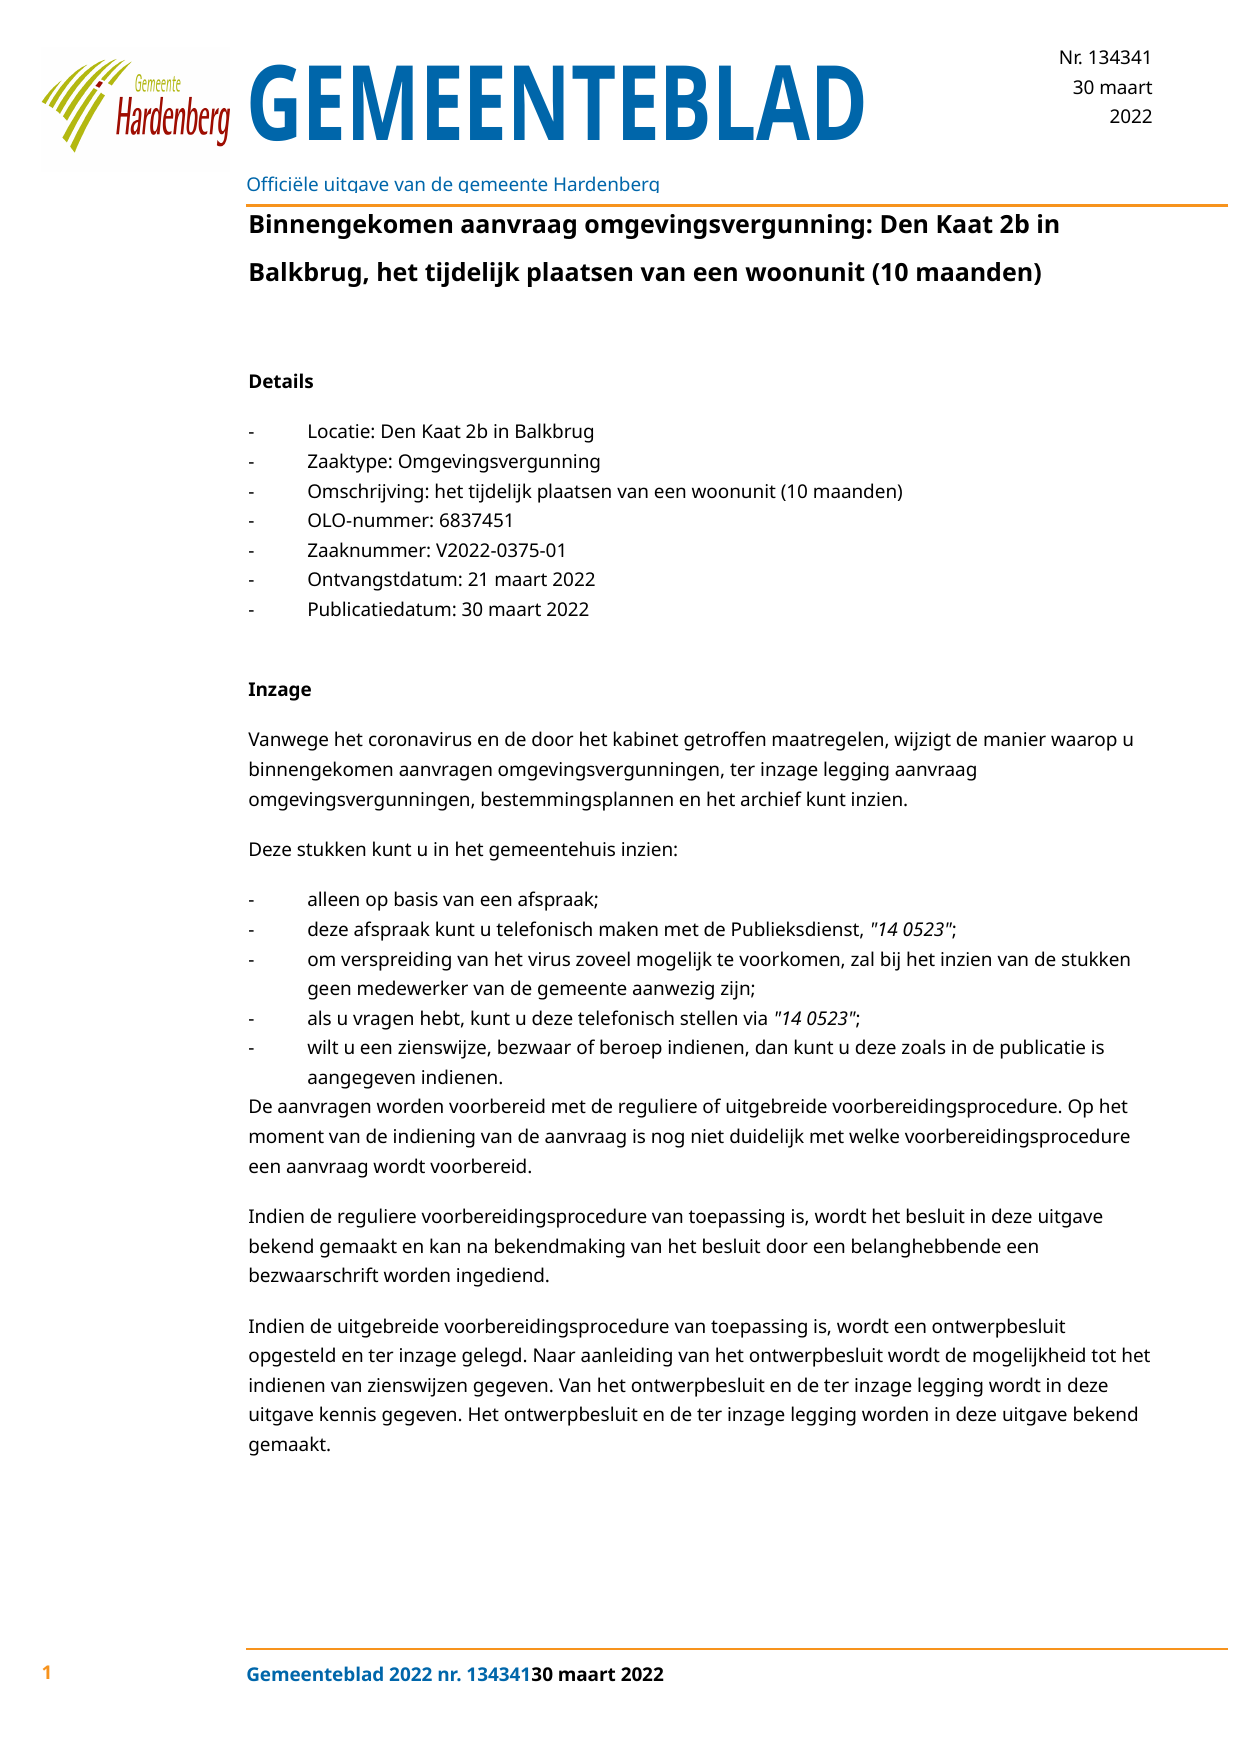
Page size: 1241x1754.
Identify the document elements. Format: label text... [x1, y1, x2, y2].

list Omschrijving: het tijdelijk plaatsen van een woonunit (10 maanden) [248, 478, 1152, 504]
text Indien de reguliere voorbereidingsprocedure van toepassing is, wordt het besluit in deze uitgave bekend gemaakt en kan na bekendmaking van het besluit door een belanghebbende een bezwaarschrift worden ingediend. [248, 1203, 1152, 1288]
list Zaaktype: Omgevingsvergunning [248, 448, 1152, 474]
list als u vragen hebt, kunt u deze telefonisch stellen via "14 0523"; [248, 1005, 1152, 1031]
list Locatie: Den Kaat 2b in Balkbrug [248, 419, 1152, 444]
picture [41, 47, 231, 172]
text Binnengekomen aanvraag omgevingsvergunning: Den Kaat 2b in Balkbrug, het tijdelijk plaatsen van een woonunit (10 maanden) [248, 207, 1152, 288]
text Vanwege het coronavirus en de door het kabinet getroffen maatregelen, wijzigt de manier waarop u binnengekomen aanvragen omgevingsvergunningen, ter inzage legging aanvraag omgevingsvergunningen, bestemmingsplannen en het archief kunt inzien. [248, 727, 1152, 812]
text Deze stukken kunt u in het gemeentehuis inzien: [248, 836, 1152, 862]
list deze afspraak kunt u telefonisch maken met de Publieksdienst, "14 0523"; [248, 916, 1152, 942]
list Zaaknummer: V2022-0375-01 [248, 537, 1152, 563]
text Indien de uitgebreide voorbereidingsprocedure van toepassing is, wordt een ontwerpbesluit opgesteld en ter inzage gelegd. Naar aanleiding van het ontwerpbesluit wordt de mogelijkheid tot het indienen van zienswijzen gegeven. Van het ontwerpbesluit en de ter inzage legging wordt in deze uitgave kennis gegeven. Het ontwerpbesluit en de ter inzage legging worden in deze uitgave bekend gemaakt. [248, 1313, 1152, 1457]
text De aanvragen worden voorbereid met de reguliere of uitgebreide voorbereidingsprocedure. Op het moment van de indiening van de aanvraag is nog niet duidelijk met welke voorbereidingsprocedure een aanvraag wordt voorbereid. [248, 1094, 1152, 1179]
list OLO-nummer: 6837451 [248, 507, 1152, 533]
list wilt u een zienswijze, bezwaar of beroep indienen, dan kunt u deze zoals in de publicatie is aangegeven indienen. [248, 1034, 1152, 1090]
list Ontvangstdatum: 21 maart 2022 [248, 567, 1152, 592]
text Inzage [248, 676, 1152, 702]
text Details [248, 368, 1152, 394]
list om verspreiding van het virus zoveel mogelijk te voorkomen, zal bij het inzien van de stukken geen medewerker van de gemeente aanwezig zijn; [248, 946, 1152, 1001]
list alleen op basis van een afspraak; [248, 887, 1152, 912]
list Publicatiedatum: 30 maart 2022 [248, 596, 1152, 622]
